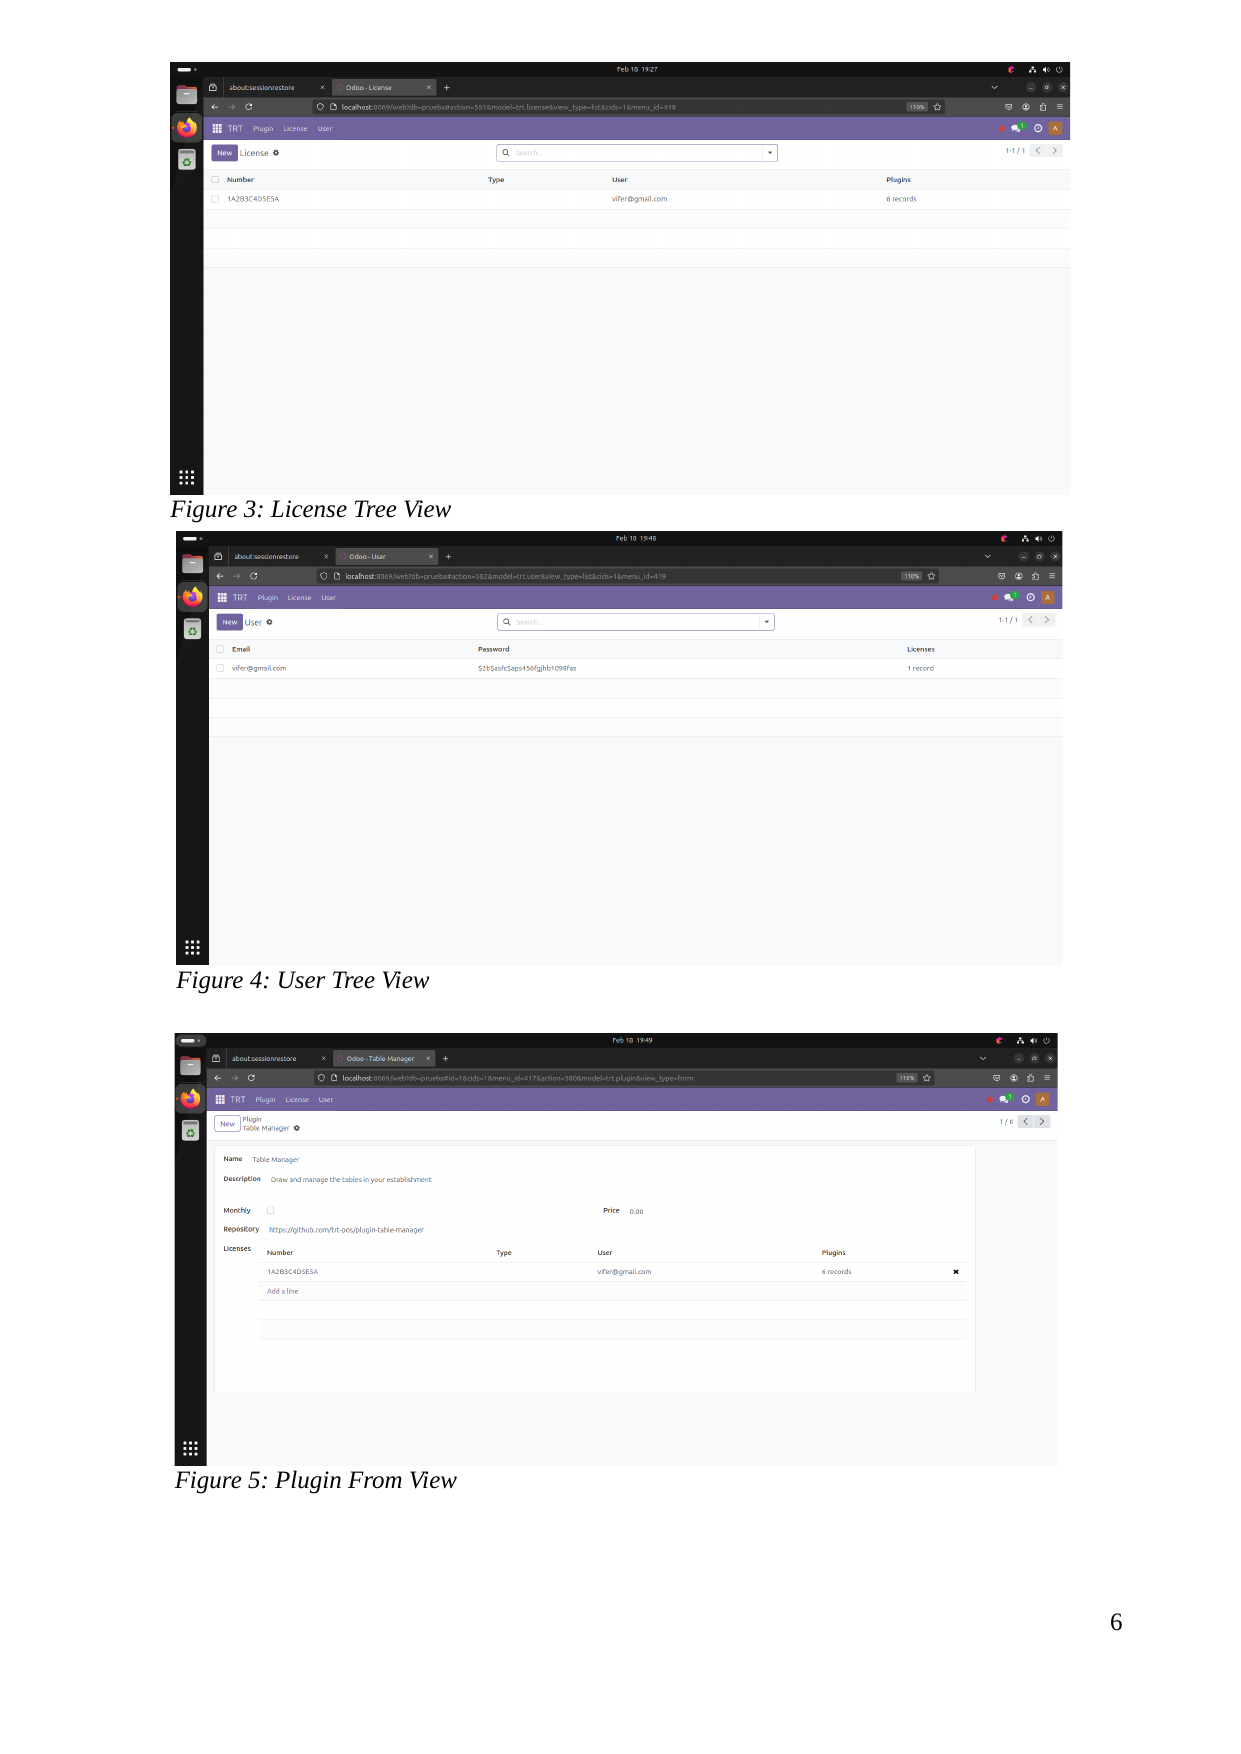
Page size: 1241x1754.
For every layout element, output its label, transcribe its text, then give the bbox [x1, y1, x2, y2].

text Figure 5: Plugin From View [174, 1466, 1058, 1494]
text Figure 3: License Tree View [170, 495, 1070, 523]
picture [174, 1033, 1058, 1466]
picture [176, 531, 1063, 965]
text Figure 4: User Tree View [176, 965, 1062, 994]
picture [170, 62, 1071, 495]
